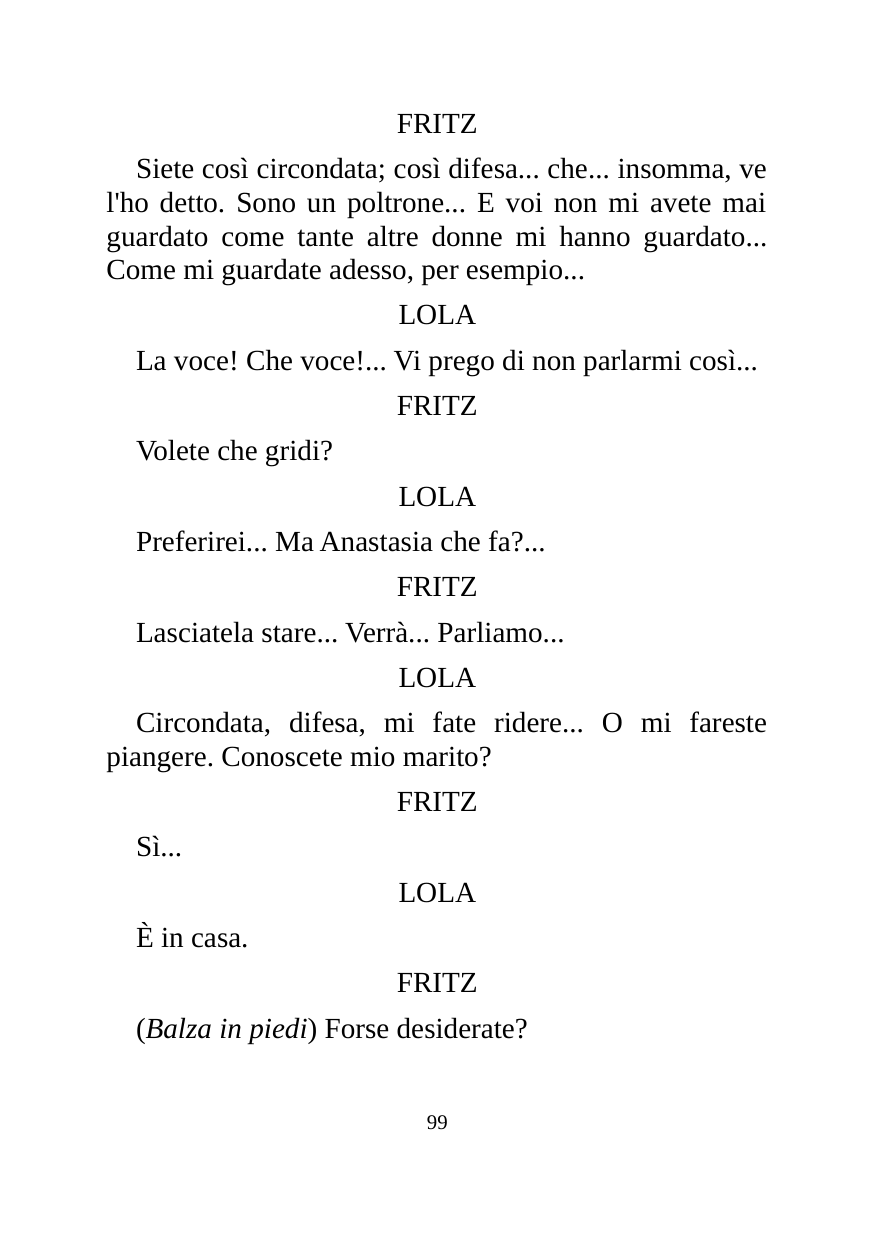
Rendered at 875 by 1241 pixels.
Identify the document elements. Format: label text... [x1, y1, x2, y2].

text Siete così circondata; così difesa... che... insomma, ve l'ho detto. Sono un poltrone... E voi non mi avete mai guardato come tante altre donne mi hanno guardato... Come mi guardate adesso, per esempio... [106, 152, 768, 286]
text Circondata, difesa, mi fate ridere... O mi fareste piangere. Conoscete mio marito? [106, 705, 768, 772]
text FRITZ [106, 784, 768, 818]
text La voce! Che voce!... Vi prego di non parlarmi così... [106, 343, 768, 376]
text Volete che gridi? [106, 433, 768, 467]
text FRITZ [106, 106, 768, 140]
text Sì... [106, 829, 768, 863]
text È in casa. [106, 920, 768, 954]
text FRITZ [106, 388, 768, 422]
text Preferirei... Ma Anastasia che fa?... [106, 524, 768, 558]
text FRITZ [106, 965, 768, 999]
text FRITZ [106, 569, 768, 603]
text LOLA [106, 479, 768, 512]
text LOLA [106, 875, 768, 908]
text Lasciatela stare... Verrà... Parliamo... [106, 615, 768, 648]
text LOLA [106, 660, 768, 693]
text (Balza in piedi) Forse desiderate? [106, 1011, 768, 1044]
text LOLA [106, 297, 768, 331]
